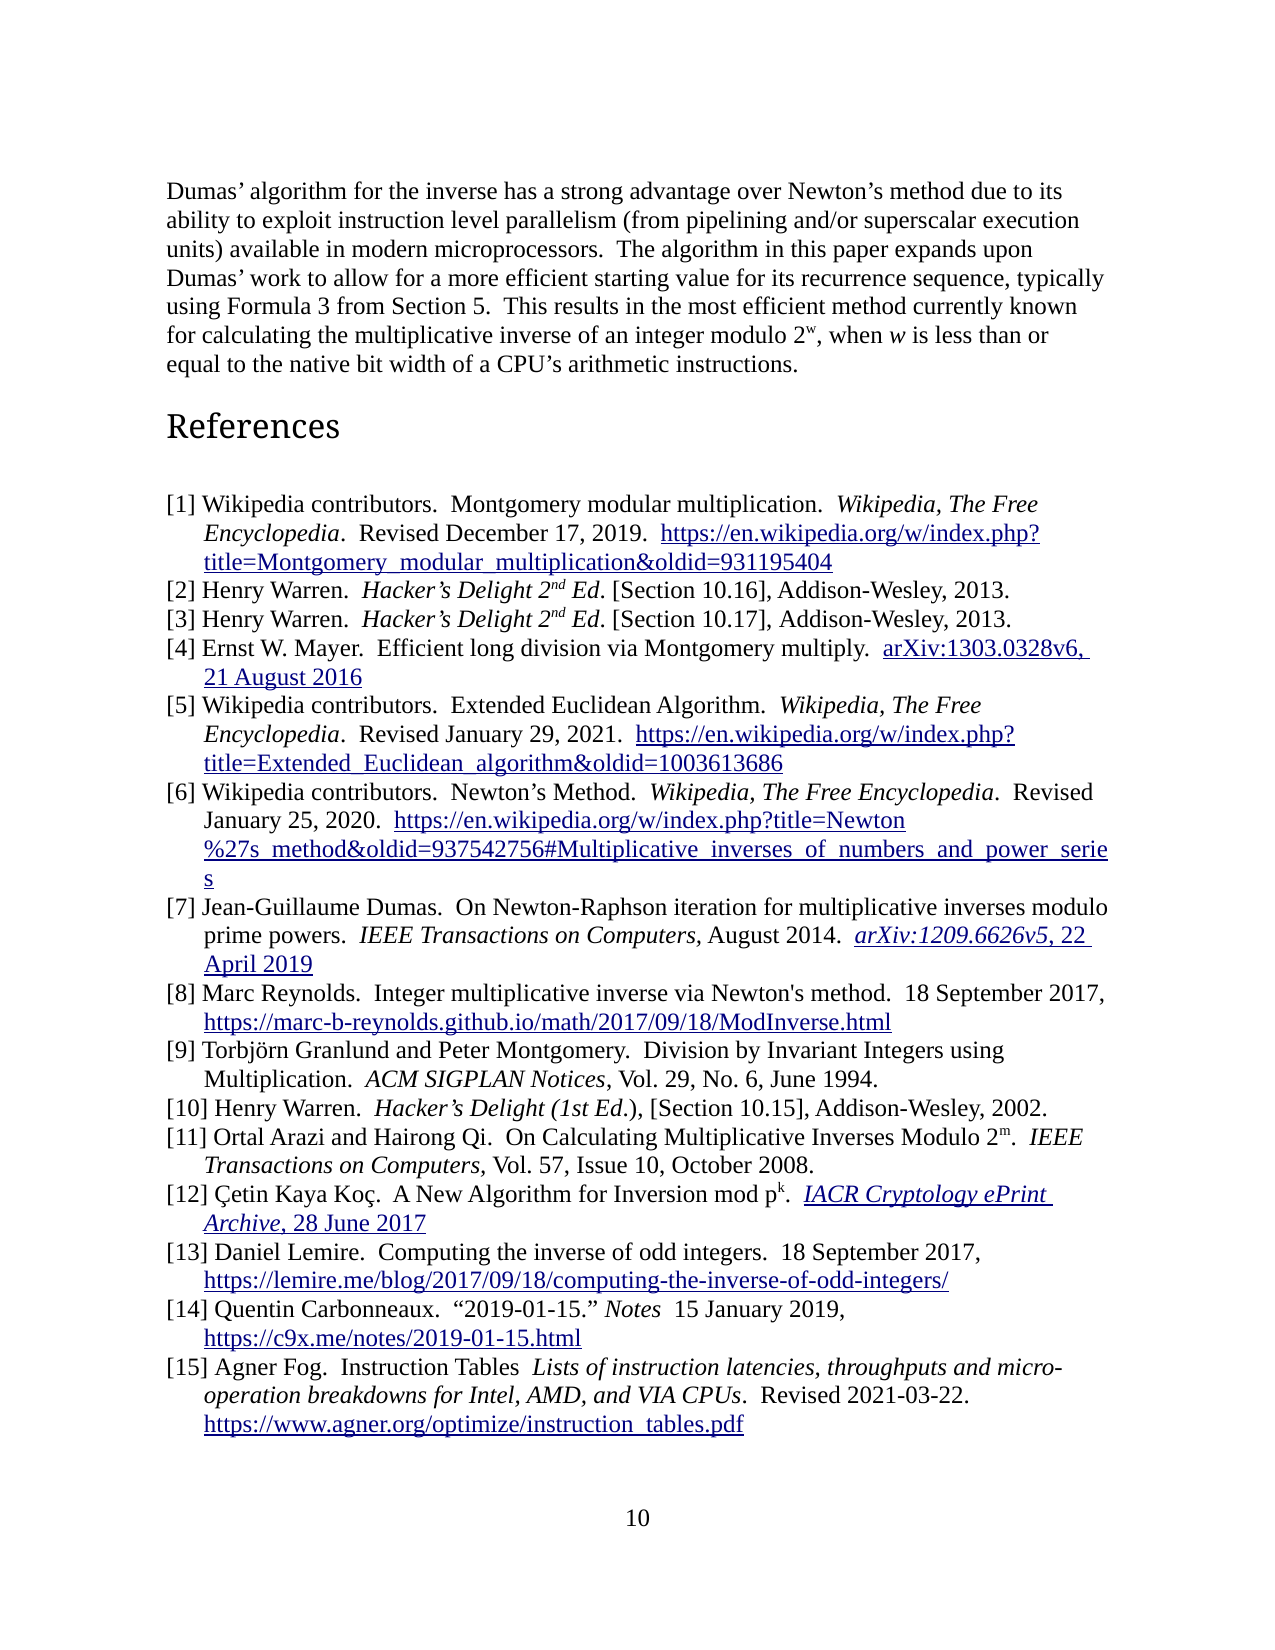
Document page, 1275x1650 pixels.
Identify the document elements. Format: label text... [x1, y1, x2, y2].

list Wikipedia contributors. Extended Euclidean Algorithm. Wikipedia, The Free Encyclopedia. Revised January 29, 2021. https://en.wikipedia.org/w/index.php?title=Extended_Euclidean_algorithm&oldid=1003613686 [166, 691, 1109, 777]
list Ortal Arazi and Hairong Qi. On Calculating Multiplicative Inverses Modulo 2m. IEEE Transactions on Computers, Vol. 57, Issue 10, October 2008. [166, 1122, 1109, 1179]
list Torbjörn Granlund and Peter Montgomery. Division by Invariant Integers using Multiplication. ACM SIGPLAN Notices, Vol. 29, No. 6, June 1994. [166, 1036, 1109, 1093]
list Daniel Lemire. Computing the inverse of odd integers. 18 September 2017, https://lemire.me/blog/2017/09/18/computing-the-inverse-of-odd-integers/ [166, 1237, 1109, 1294]
list Çetin Kaya Koç. A New Algorithm for Inversion mod pk. IACR Cryptology ePrint Archive, 28 June 2017 [166, 1179, 1109, 1237]
list Wikipedia contributors. Newton’s Method. Wikipedia, The Free Encyclopedia. Revised January 25, 2020. https://en.wikipedia.org/w/index.php?title=Newton%27s_method&oldid=937542756#Multiplicative_inverses_of_numbers_and_power_series [166, 777, 1109, 892]
list Agner Fog. Instruction Tables Lists of instruction latencies, throughputs and micro-operation breakdowns for Intel, AMD, and VIA CPUs. Revised 2021-03-22. https://www.agner.org/optimize/instruction_tables.pdf [166, 1352, 1109, 1438]
list Ernst W. Mayer. Efficient long division via Montgomery multiply. arXiv:1303.0328v6, 21 August 2016 [166, 633, 1109, 691]
list Quentin Carbonneaux. “2019-01-15.” Notes 15 January 2019, https://c9x.me/notes/2019-01-15.html [166, 1294, 1109, 1352]
list Henry Warren. Hacker’s Delight 2nd Ed. [Section 10.17], Addison-Wesley, 2013. [166, 604, 1109, 633]
list Henry Warren. Hacker’s Delight 2nd Ed. [Section 10.16], Addison-Wesley, 2013. [166, 576, 1109, 604]
list Henry Warren. Hacker’s Delight (1st Ed.), [Section 10.15], Addison-Wesley, 2002. [166, 1093, 1109, 1122]
text Dumas’ algorithm for the inverse has a strong advantage over Newton’s method due to its ability to exploit instruction level parallelism (from pipelining and/or superscalar execution units) available in modern microprocessors. The algorithm in this paper expands upon Dumas’ work to allow for a more efficient starting value for its recurrence sequence, typically using Formula 3 from Section 5. This results in the most efficient method currently known for calculating the multiplicative inverse of an integer modulo 2w, when w is less than or equal to the native bit width of a CPU’s arithmetic instructions. [166, 176, 1109, 378]
list Wikipedia contributors. Montgomery modular multiplication. Wikipedia, The Free Encyclopedia. Revised December 17, 2019. https://en.wikipedia.org/w/index.php?title=Montgomery_modular_multiplication&oldid=931195404 [166, 489, 1109, 576]
list Marc Reynolds. Integer multiplicative inverse via Newton's method. 18 September 2017, https://marc-b-reynolds.github.io/math/2017/09/18/ModInverse.html [166, 978, 1109, 1036]
list Jean-Guillaume Dumas. On Newton-Raphson iteration for multiplicative inverses modulo prime powers. IEEE Transactions on Computers, August 2014. arXiv:1209.6626v5, 22 April 2019 [166, 892, 1109, 978]
subtitle References [166, 403, 1109, 448]
